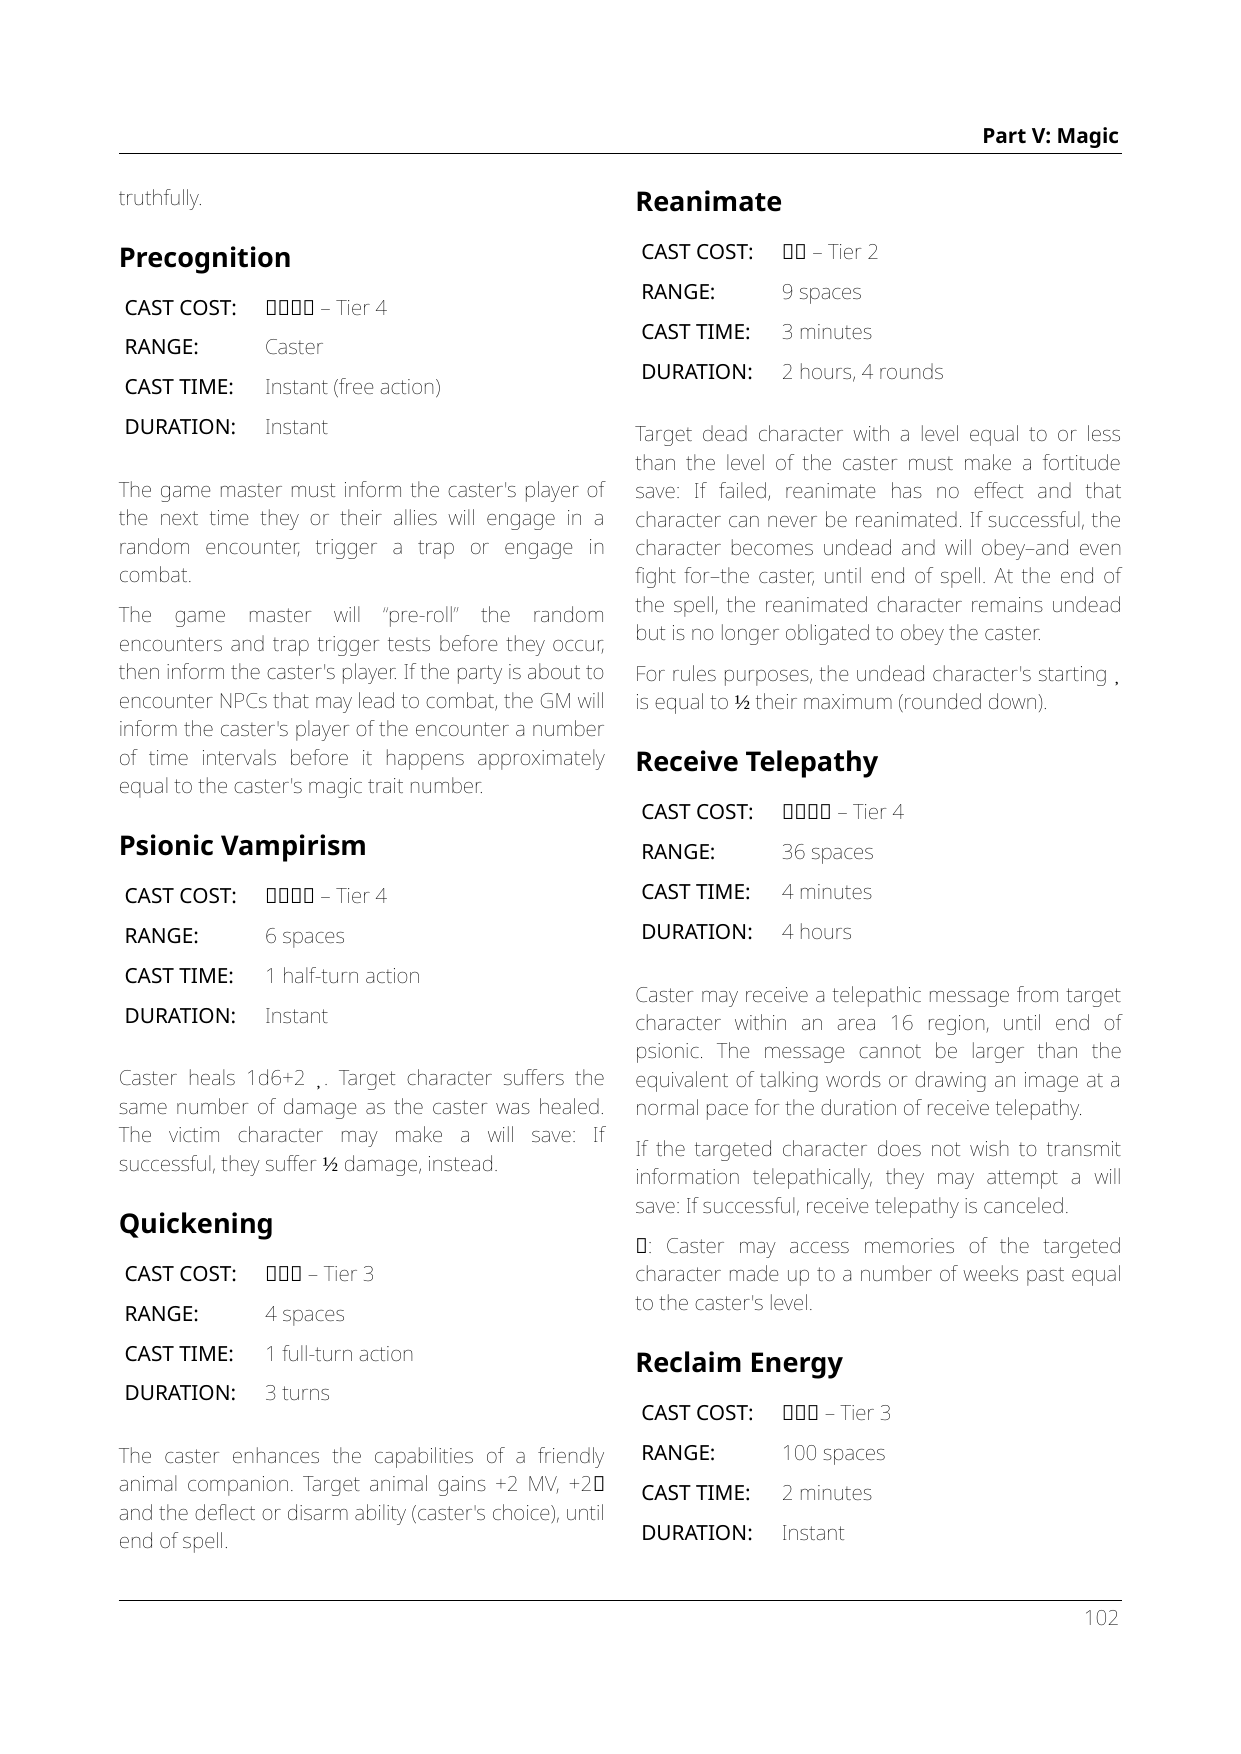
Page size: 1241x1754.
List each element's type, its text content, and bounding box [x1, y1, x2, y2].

table_cell 2 minutes [776, 1472, 1122, 1512]
table_cell Instant [259, 407, 605, 446]
table_cell RANGE: [635, 271, 776, 311]
text Caster may receive a telepathic message from target character within an area 16 region, until end of psionic. The message cannot be larger than the equivalent of talking words or drawing an image at a normal pace for the duration of receive telepathy. [635, 951, 1122, 1122]
table_cell RANGE: [635, 832, 776, 871]
table_cell Caster [259, 327, 605, 367]
table_cell 3 minutes [776, 311, 1122, 351]
table_cell 3 turns [259, 1373, 605, 1413]
text Quickening [118, 1204, 605, 1241]
table_cell 1 half-turn action [259, 955, 605, 995]
table_cell CAST TIME: [119, 1333, 259, 1373]
text Target dead character with a level equal to or less than the level of the caster must make a fortitude save: If failed, reanimate has no effect and that character can never be reanimated. If successful, the character becomes undead and will obey–and even fight for–the caster, until end of spell. At the end of the spell, the reanimated character remains undead but is no longer obligated to obey the caster. [635, 391, 1122, 647]
table_cell RANGE: [635, 1432, 776, 1472]
text truthfully. [118, 183, 605, 211]
text Caster heals 1d6+2 . Target character suffers the same number of damage as the caster was healed. The victim character may make a will save: If successful, they suffer ½ damage, instead. [118, 1035, 605, 1177]
text The game master must inform the caster's player of the next time they or their allies will engage in a random encounter, trigger a trap or engage in combat. [118, 446, 605, 589]
table_header CAST COST: [119, 287, 259, 327]
table_header  – Tier 4 [776, 792, 1122, 832]
table_cell DURATION: [119, 1373, 259, 1413]
table_cell Instant [259, 995, 605, 1035]
table_cell 4 minutes [776, 871, 1122, 911]
text The caster enhances the capabilities of a friendly animal companion. Target animal gains +2 MV, +2 and the deflect or disarm ability (caster's choice), until end of spell. [118, 1413, 605, 1555]
table_header CAST COST: [119, 876, 259, 915]
table_cell Instant (free action) [259, 367, 605, 407]
table_cell 9 spaces [776, 271, 1122, 311]
text Reclaim Energy [635, 1343, 1122, 1380]
table_cell CAST TIME: [635, 871, 776, 911]
table_cell CAST TIME: [119, 367, 259, 407]
table_cell 36 spaces [776, 832, 1122, 871]
table_cell DURATION: [635, 911, 776, 951]
text Psionic Vampirism [118, 827, 605, 863]
table_header  – Tier 2 [776, 231, 1122, 271]
table_cell 100 spaces [776, 1432, 1122, 1472]
text Precognition [118, 238, 605, 275]
table_header  – Tier 3 [776, 1392, 1122, 1432]
table_cell 6 spaces [259, 915, 605, 955]
text Receive Telepathy [635, 743, 1122, 780]
table_cell DURATION: [119, 407, 259, 446]
table_cell CAST TIME: [635, 311, 776, 351]
table_cell RANGE: [119, 327, 259, 367]
table_cell 2 hours, 4 rounds [776, 351, 1122, 391]
table_cell CAST TIME: [635, 1472, 776, 1512]
table_header  – Tier 4 [259, 287, 605, 327]
table_cell 1 full-turn action [259, 1333, 605, 1373]
table_cell DURATION: [635, 351, 776, 391]
text The game master will “pre-roll” the random encounters and trap trigger tests before they occur, then inform the caster's player. If the party is about to encounter NPCs that may lead to combat, the GM will inform the caster's player of the encounter a number of time intervals before it happens approximately equal to the caster's magic trait number. [118, 601, 605, 800]
table_header CAST COST: [635, 1392, 776, 1432]
table_cell 4 spaces [259, 1293, 605, 1333]
table_cell DURATION: [635, 1512, 776, 1552]
table_cell 4 hours [776, 911, 1122, 951]
table_cell RANGE: [119, 1293, 259, 1333]
table_cell CAST TIME: [119, 955, 259, 995]
table_header  – Tier 4 [259, 876, 605, 915]
text For rules purposes, the undead character's starting  is equal to ½ their maximum (rounded down). [635, 659, 1122, 716]
table_header  – Tier 3 [259, 1253, 605, 1293]
table_cell RANGE: [119, 915, 259, 955]
table_header CAST COST: [635, 231, 776, 271]
table_cell DURATION: [119, 995, 259, 1035]
table_cell Instant [776, 1512, 1122, 1552]
table_header CAST COST: [119, 1253, 259, 1293]
text If the targeted character does not wish to transmit information telepathically, they may attempt a will save: If successful, receive telepathy is canceled. [635, 1134, 1122, 1219]
text Reanimate [635, 183, 1122, 219]
text : Caster may access memories of the targeted character made up to a number of weeks past equal to the caster's level. [635, 1231, 1122, 1316]
table_header CAST COST: [635, 792, 776, 832]
